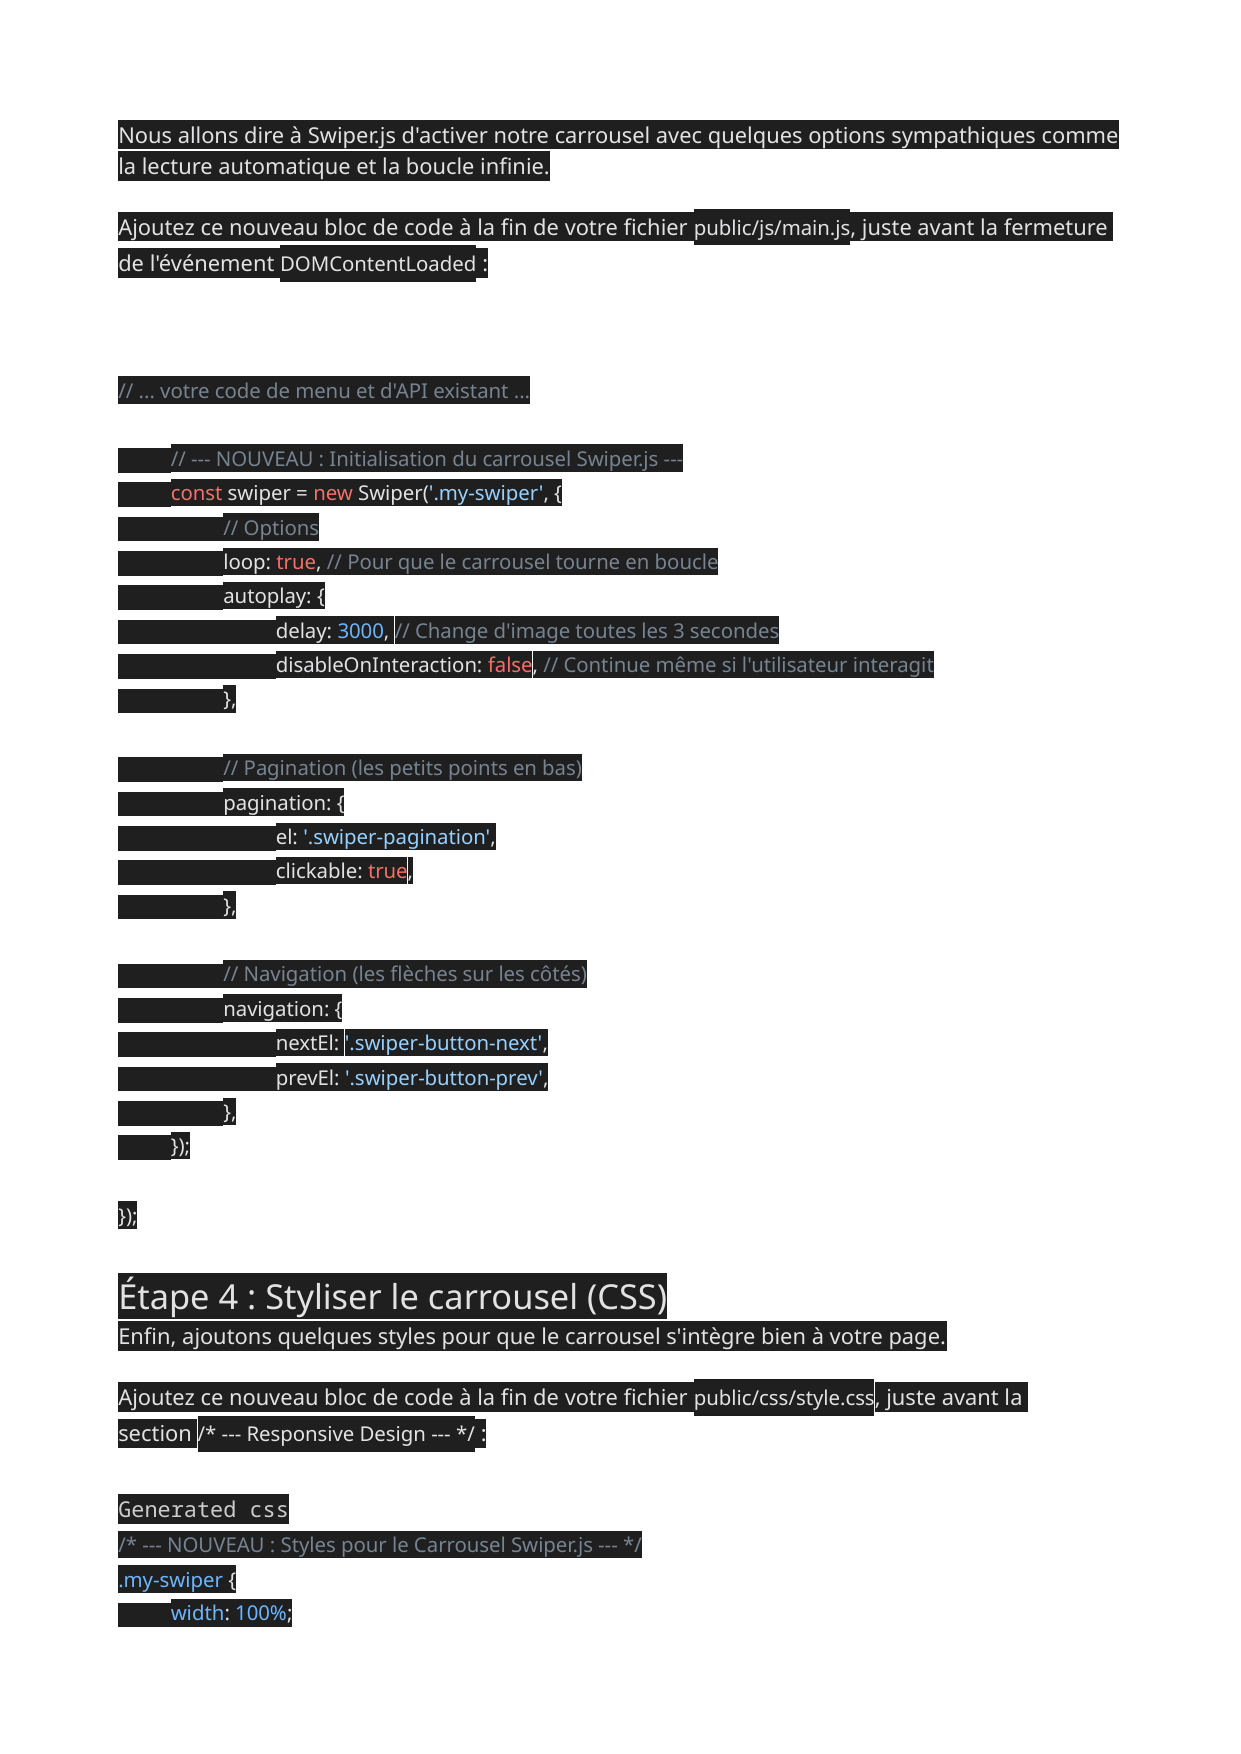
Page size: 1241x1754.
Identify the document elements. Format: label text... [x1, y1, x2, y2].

text Ajoutez ce nouveau bloc de code à la fin de votre fichier public/css/style.css, juste avant la section /* --- Responsive Design --- */ : [118, 1379, 1122, 1452]
text Generated css [118, 1480, 1122, 1524]
text // ... votre code de menu et d'API existant ... [118, 369, 1122, 404]
text clickable: true, [118, 851, 1122, 885]
text const swiper = new Swiper('.my-swiper', { [118, 473, 1122, 507]
text Nous allons dire à Swiper.js d'activer notre carrousel avec quelques options sympathiques comme la lecture automatique et la boucle infinie. [118, 118, 1122, 181]
text }, [118, 1091, 1122, 1126]
text // Options [118, 507, 1122, 541]
text pagination: { [118, 782, 1122, 816]
text delay: 3000, // Change d'image toutes les 3 secondes [118, 610, 1122, 644]
text Ajoutez ce nouveau bloc de code à la fin de votre fichier public/js/main.js, juste avant la fermeture de l'événement DOMContentLoaded : [118, 209, 1122, 282]
text /* --- NOUVEAU : Styles pour le Carrousel Swiper.js --- */ [118, 1524, 1122, 1558]
text }); [118, 1126, 1122, 1160]
subtitle Étape 4 : Styliser le carrousel (CSS) [118, 1273, 1122, 1319]
text // Pagination (les petits points en bas) [118, 748, 1122, 782]
text navigation: { [118, 988, 1122, 1023]
text // --- NOUVEAU : Initialisation du carrousel Swiper.js --- [118, 438, 1122, 473]
text disableOnInteraction: false, // Continue même si l'utilisateur interagit [118, 644, 1122, 679]
text prevEl: '.swiper-button-prev', [118, 1057, 1122, 1091]
text // Navigation (les flèches sur les côtés) [118, 954, 1122, 988]
text width: 100%; [118, 1593, 1122, 1627]
text nextEl: '.swiper-button-next', [118, 1023, 1122, 1057]
text }, [118, 885, 1122, 919]
text }); [118, 1194, 1122, 1229]
text autoplay: { [118, 576, 1122, 610]
text loop: true, // Pour que le carrousel tourne en boucle [118, 541, 1122, 576]
text Enfin, ajoutons quelques styles pour que le carrousel s'intègre bien à votre page. [118, 1319, 1122, 1351]
text .my-swiper { [118, 1558, 1122, 1593]
text }, [118, 679, 1122, 713]
text el: '.swiper-pagination', [118, 816, 1122, 851]
